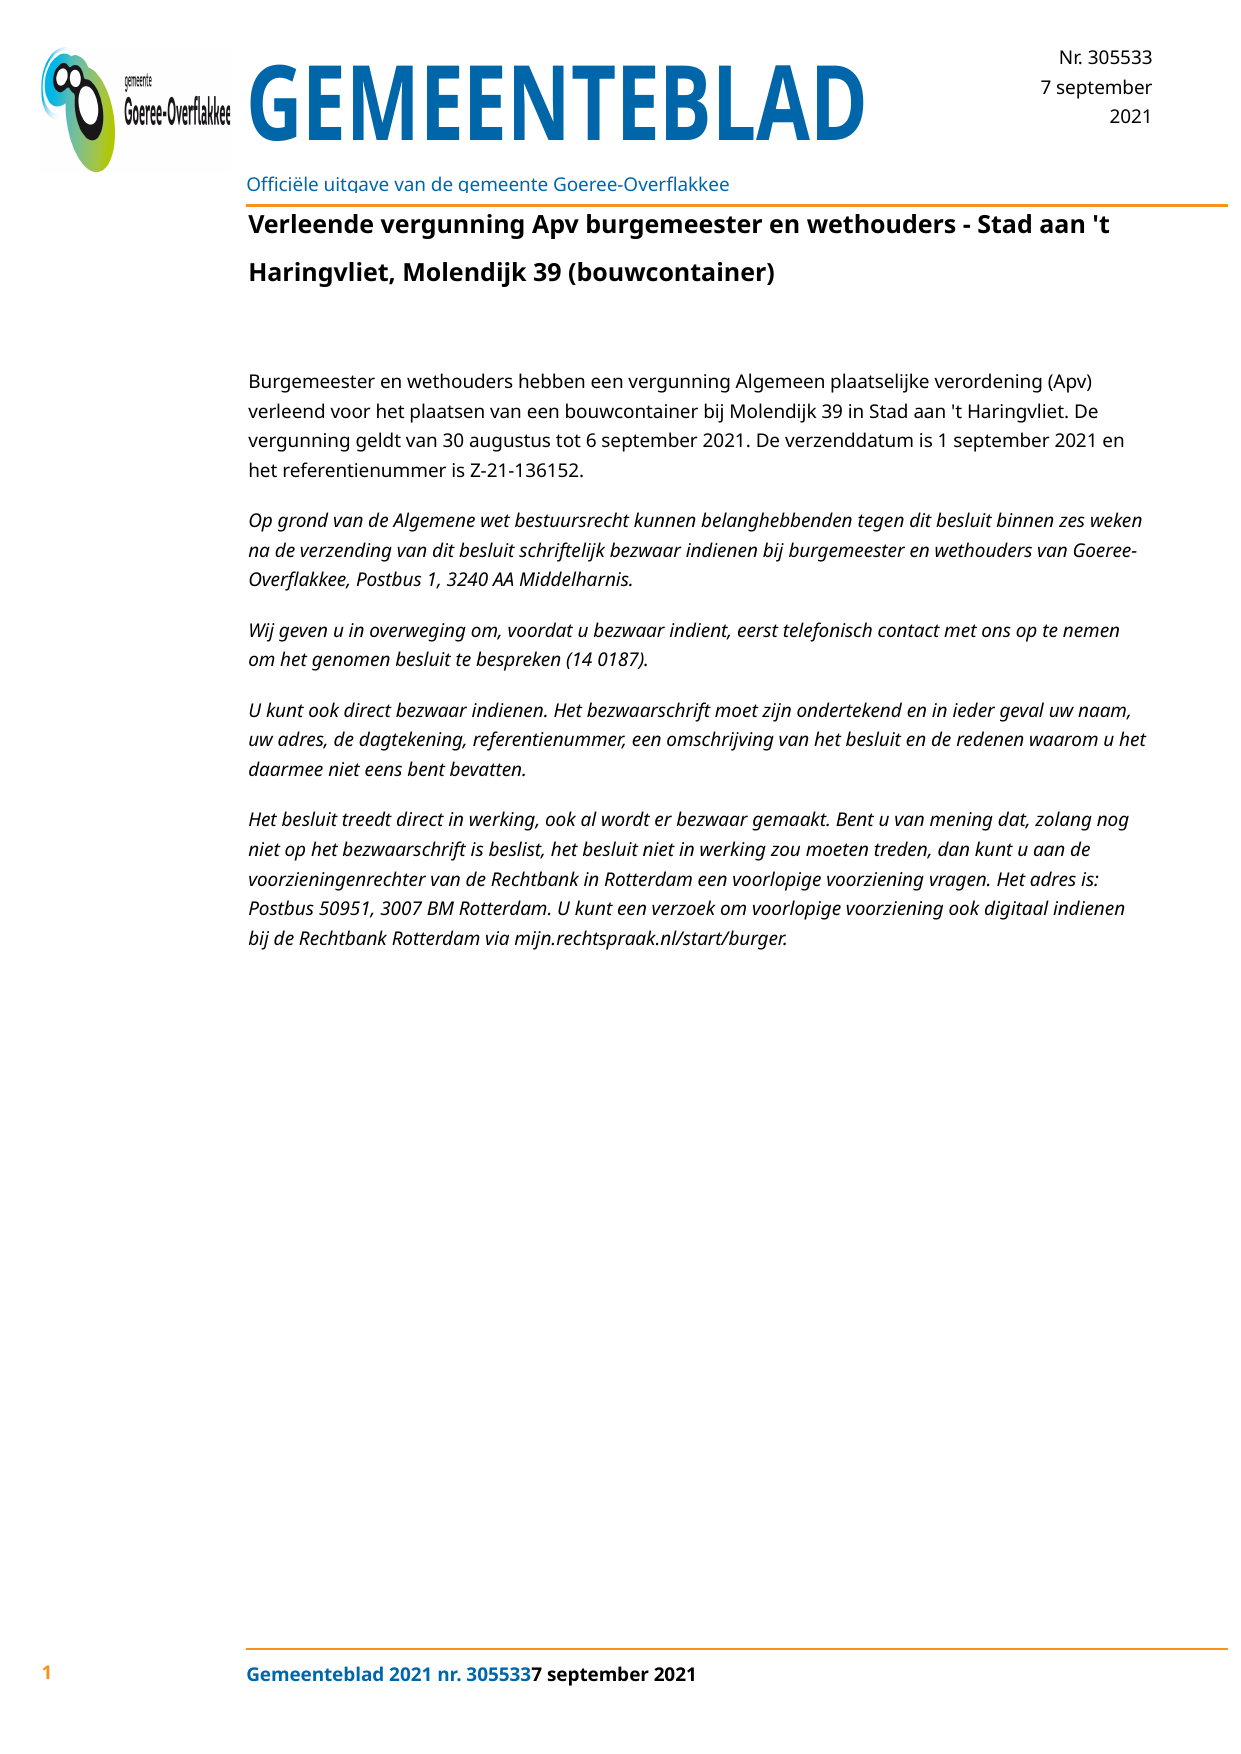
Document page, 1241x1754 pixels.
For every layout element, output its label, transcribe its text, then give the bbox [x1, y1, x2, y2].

text Verleende vergunning Apv burgemeester en wethouders - Stad aan 't Haringvliet, Molendijk 39 (bouwcontainer) [248, 207, 1152, 288]
picture [41, 47, 231, 172]
text Op grond van de Algemene wet bestuursrecht kunnen belanghebbenden tegen dit besluit binnen zes weken na de verzending van dit besluit schriftelijk bezwaar indienen bij burgemeester en wethouders van Goeree-Overflakkee, Postbus 1, 3240 AA Middelharnis. [248, 507, 1152, 592]
text Wij geven u in overweging om, voordat u bezwaar indient, eerst telefonisch contact met ons op te nemen om het genomen besluit te bespreken (14 0187). [248, 617, 1152, 672]
text U kunt ook direct bezwaar indienen. Het bezwaarschrift moet zijn ondertekend en in ieder geval uw naam, uw adres, de dagtekening, referentienummer, een omschrijving van het besluit en de redenen waarom u het daarmee niet eens bent bevatten. [248, 697, 1152, 782]
text Burgemeester en wethouders hebben een vergunning Algemeen plaatselijke verordening (Apv) verleend voor het plaatsen van een bouwcontainer bij Molendijk 39 in Stad aan 't Haringvliet. De vergunning geldt van 30 augustus tot 6 september 2021. De verzenddatum is 1 september 2021 en het referentienummer is Z-21-136152. [248, 368, 1152, 483]
text Het besluit treedt direct in werking, ook al wordt er bezwaar gemaakt. Bent u van mening dat, zolang nog niet op het bezwaarschrift is beslist, het besluit niet in werking zou moeten treden, dan kunt u aan de voorzieningenrechter van de Rechtbank in Rotterdam een voorlopige voorziening vragen. Het adres is: Postbus 50951, 3007 BM Rotterdam. U kunt een verzoek om voorlopige voorziening ook digitaal indienen bij de Rechtbank Rotterdam via mijn.rechtspraak.nl/start/burger. [248, 807, 1152, 951]
